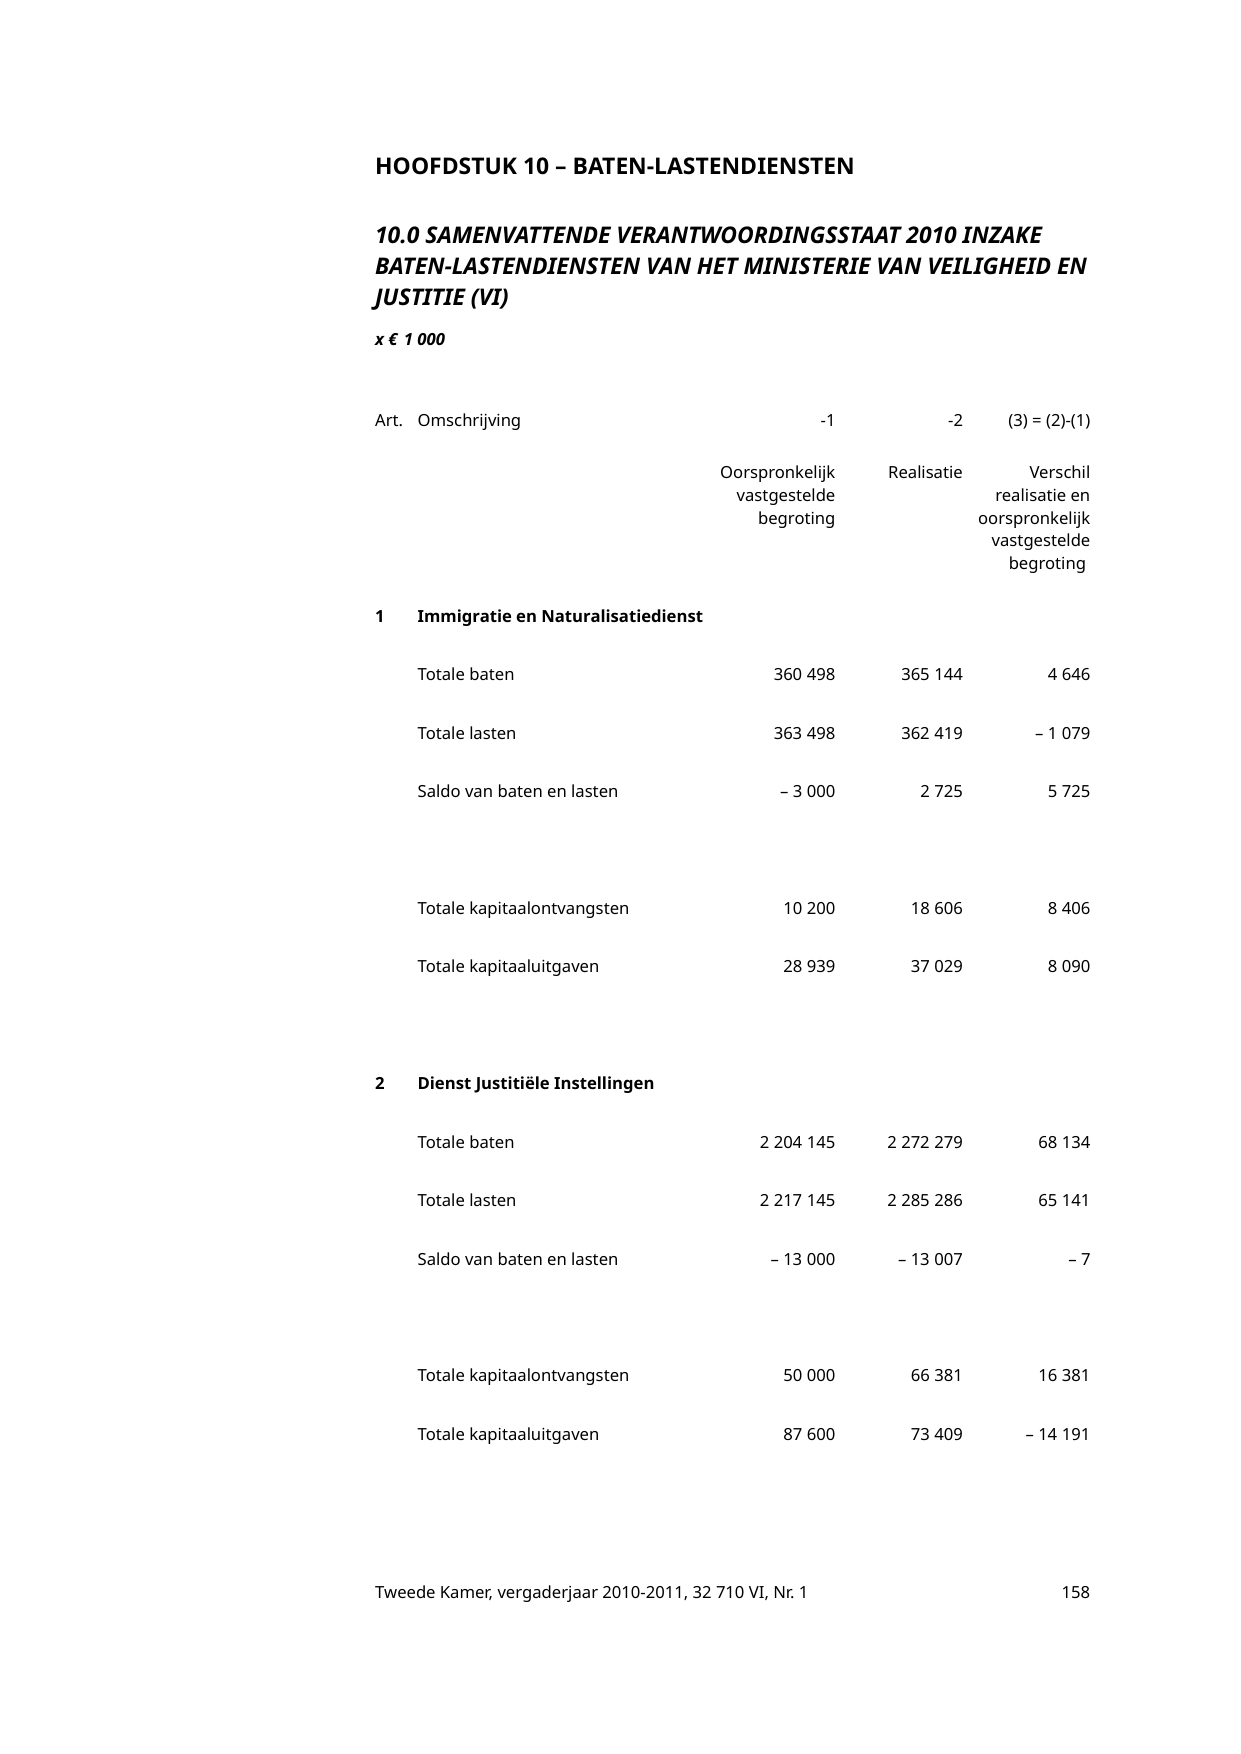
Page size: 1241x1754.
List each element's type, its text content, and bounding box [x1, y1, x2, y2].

table_cell [375, 461, 417, 604]
table_cell Oorspronkelijk vastgestelde begroting [708, 461, 835, 604]
table_cell 8 090 [963, 955, 1090, 1013]
table_cell [375, 1247, 417, 1306]
table_cell [708, 1072, 835, 1130]
table_cell [375, 1014, 417, 1072]
table_cell 2 217 145 [708, 1189, 835, 1247]
table_cell 1 [375, 604, 417, 663]
table_cell Totale lasten [418, 721, 708, 780]
table_cell 18 606 [835, 897, 963, 955]
table_cell Totale baten [418, 663, 708, 721]
table_cell 65 141 [963, 1189, 1090, 1247]
table_cell 4 646 [963, 663, 1090, 721]
table_cell [963, 1014, 1090, 1072]
table_cell [835, 1014, 963, 1072]
table_cell 87 600 [708, 1423, 835, 1481]
table_cell – 3 000 [708, 780, 835, 838]
table_cell 68 134 [963, 1130, 1090, 1189]
subtitle HOOFDSTUK 10 – BATEN-LASTENDIENSTEN [375, 150, 1090, 181]
table_cell [963, 604, 1090, 663]
table_cell – 1 079 [963, 721, 1090, 780]
table_cell [375, 1189, 417, 1247]
table_cell – 13 000 [708, 1247, 835, 1306]
table_cell – 13 007 [835, 1247, 963, 1306]
table_cell [375, 1364, 417, 1422]
table_cell [418, 1306, 708, 1364]
table_header -1 [708, 408, 835, 461]
table_cell – 7 [963, 1247, 1090, 1306]
table_cell 8 406 [963, 897, 1090, 955]
table_cell 2 [375, 1072, 417, 1130]
table_cell 2 285 286 [835, 1189, 963, 1247]
table_cell 5 725 [963, 780, 1090, 838]
table_header (3) = (2)-(1) [963, 408, 1090, 461]
table_cell 50 000 [708, 1364, 835, 1422]
table_cell [963, 1306, 1090, 1364]
table_cell [835, 1072, 963, 1130]
table_cell 360 498 [708, 663, 835, 721]
table_cell 2 725 [835, 780, 963, 838]
table_cell [375, 721, 417, 780]
subtitle 10.0 SAMENVATTENDE VERANTWOORDINGSSTAAT 2010 INZAKE BATEN-LASTENDIENSTEN VAN HET MINISTERIE VAN VEILIGHEID EN JUSTITIE (VI) [375, 219, 1090, 312]
table_cell 2 272 279 [835, 1130, 963, 1189]
table_cell [708, 604, 835, 663]
table_cell 28 939 [708, 955, 835, 1013]
table_cell 2 204 145 [708, 1130, 835, 1189]
table_cell [963, 1072, 1090, 1130]
table_cell [375, 780, 417, 838]
table_cell Dienst Justitiële Instellingen [418, 1072, 708, 1130]
table_cell [418, 838, 708, 897]
text x € 1 000 [375, 327, 1090, 350]
table_cell Saldo van baten en lasten [418, 1247, 708, 1306]
table_cell [375, 1306, 417, 1364]
table_cell 362 419 [835, 721, 963, 780]
table_cell [375, 897, 417, 955]
table_cell [375, 663, 417, 721]
table_cell [835, 604, 963, 663]
table_cell 16 381 [963, 1364, 1090, 1422]
table_cell [375, 955, 417, 1013]
table_cell – 14 191 [963, 1423, 1090, 1481]
table_cell Totale kapitaalontvangsten [418, 1364, 708, 1422]
table_header Art. [375, 408, 417, 461]
table_cell Verschil realisatie en oorspronkelijk vastgestelde begroting [963, 461, 1090, 604]
table_cell 10 200 [708, 897, 835, 955]
table_cell Immigratie en Naturalisatiedienst [418, 604, 708, 663]
table_cell 37 029 [835, 955, 963, 1013]
table_cell 73 409 [835, 1423, 963, 1481]
table_cell [963, 838, 1090, 897]
table_cell [835, 838, 963, 897]
table_cell [418, 1014, 708, 1072]
table_cell [418, 461, 708, 604]
table_cell Totale baten [418, 1130, 708, 1189]
table_cell 363 498 [708, 721, 835, 780]
table_cell Totale lasten [418, 1189, 708, 1247]
table_cell Realisatie [835, 461, 963, 604]
table_cell Totale kapitaaluitgaven [418, 1423, 708, 1481]
table_cell [708, 1306, 835, 1364]
table_cell [708, 838, 835, 897]
table_cell Totale kapitaalontvangsten [418, 897, 708, 955]
table_cell [375, 838, 417, 897]
table_header Omschrijving [418, 408, 708, 461]
table_cell [375, 1130, 417, 1189]
table_cell [835, 1306, 963, 1364]
table_cell 365 144 [835, 663, 963, 721]
table_cell [708, 1014, 835, 1072]
table_cell Totale kapitaaluitgaven [418, 955, 708, 1013]
table_cell Saldo van baten en lasten [418, 780, 708, 838]
table_cell [375, 1423, 417, 1481]
table_cell 66 381 [835, 1364, 963, 1422]
table_header -2 [835, 408, 963, 461]
